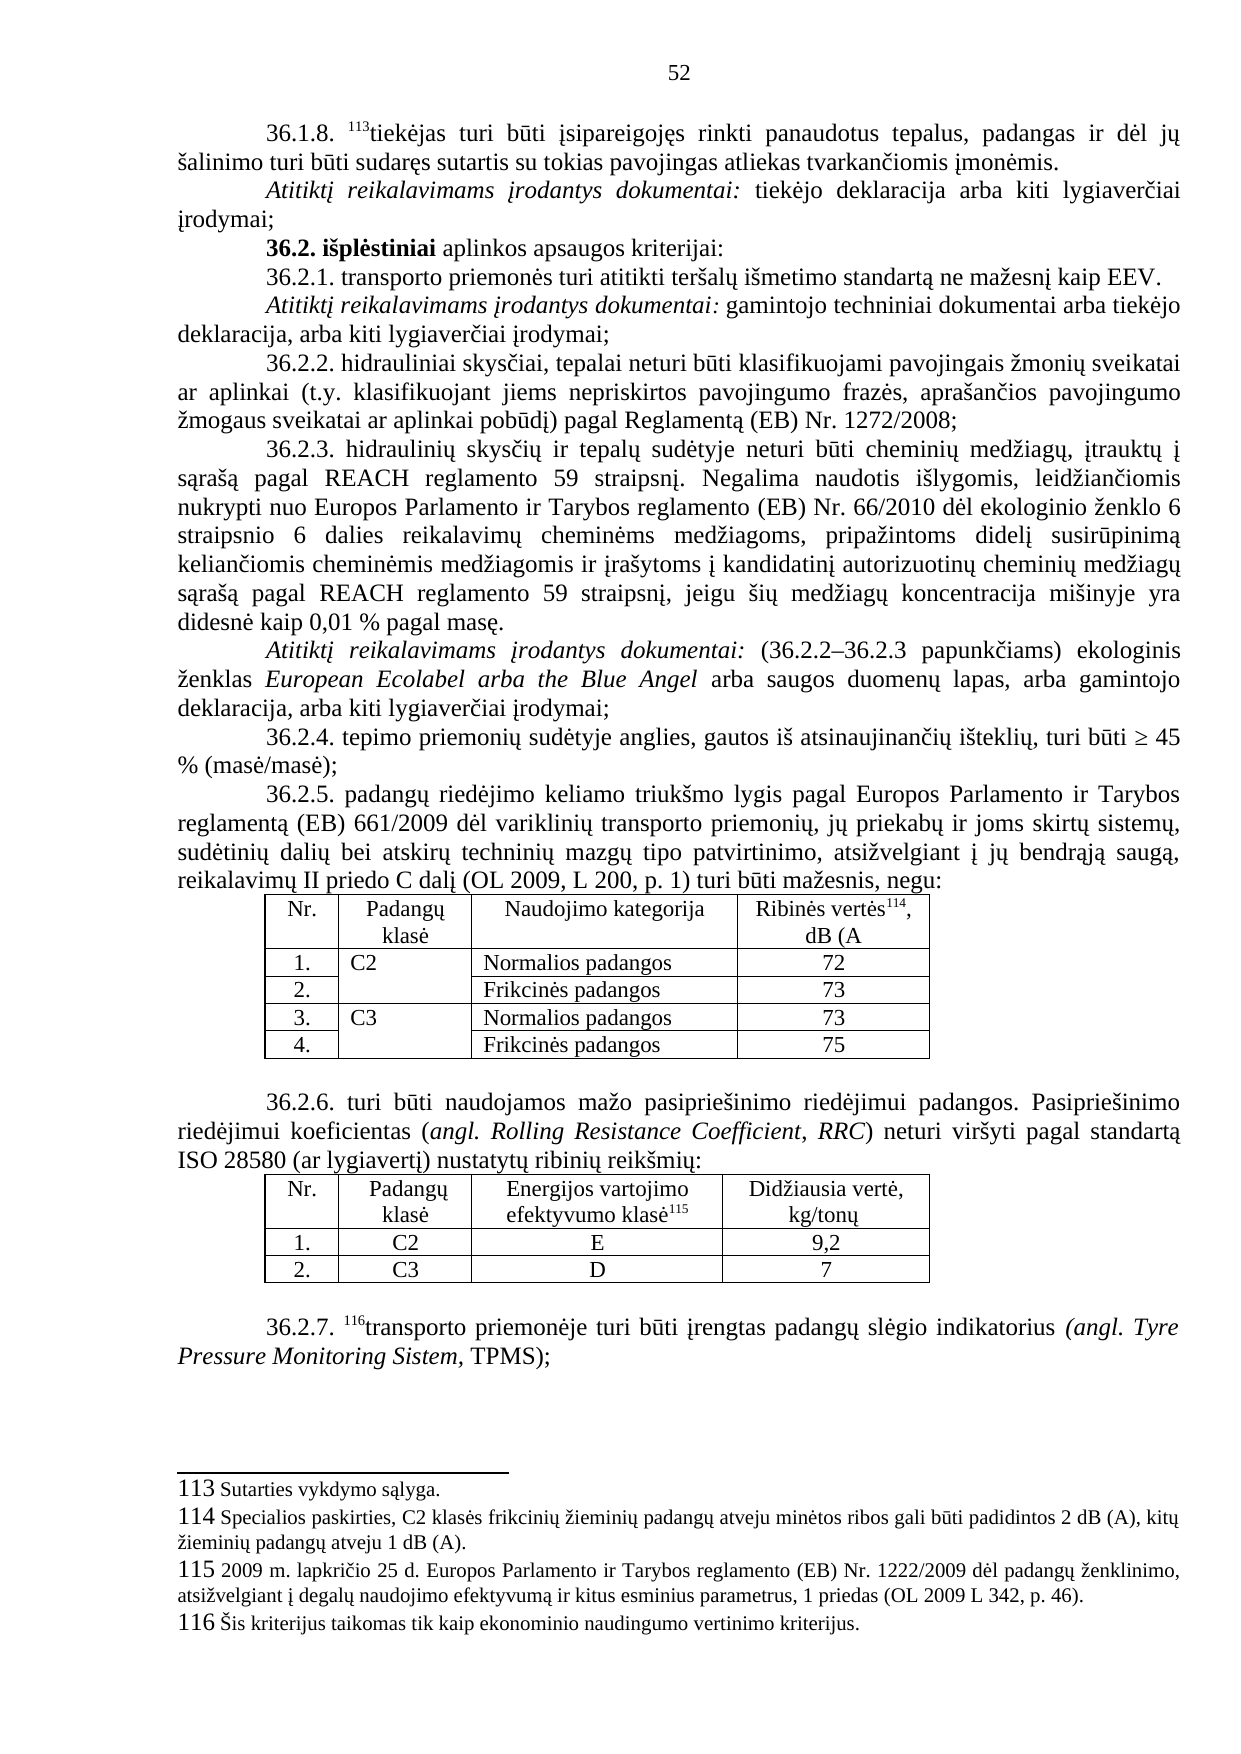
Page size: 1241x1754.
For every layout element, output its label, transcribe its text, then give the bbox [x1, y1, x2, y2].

text 36.2.4. tepimo priemonių sudėtyje anglies, gautos iš atsinaujinančių išteklių, turi būti ≥ 45 % (masė/masė); [177, 722, 1181, 779]
table_cell 73 [738, 1004, 929, 1030]
table_cell C3 [339, 1004, 471, 1058]
table_cell Frikcinės padangos [472, 1031, 737, 1058]
table_cell 9,2 [723, 1229, 929, 1255]
table_cell 2. [266, 1256, 338, 1282]
text Atitiktį reikalavimams įrodantys dokumentai: (36.2.2–36.2.3 papunkčiams) ekologinis ženklas European Ecolabel arba the Blue Angel arba saugos duomenų lapas, arba gamintojo deklaracija, arba kiti lygiaverčiai įrodymai; [177, 636, 1181, 722]
text Atitiktį reikalavimams įrodantys dokumentai: tiekėjo deklaracija arba kiti lygiaverčiai įrodymai; [177, 176, 1181, 233]
table_cell Normalios padangos [472, 949, 737, 976]
text 36.2.5. padangų riedėjimo keliamo triukšmo lygis pagal Europos Parlamento ir Tarybos reglamentą (EB) 661/2009 dėl variklinių transporto priemonių, jų priekabų ir joms skirtų sistemų, sudėtinių dalių bei atskirų techninių mazgų tipo patvirtinimo, atsižvelgiant į jų bendrąją saugą, reikalavimų II priedo C dalį (OL 2009, L 200, p. 1) turi būti mažesnis, negu: [177, 779, 1181, 894]
text 36.2.6. turi būti naudojamos mažo pasipriešinimo riedėjimui padangos. Pasipriešinimo riedėjimui koeficientas (angl. Rolling Resistance Coefficient, RRC) neturi viršyti pagal standartą ISO 28580 (ar lygiavertį) nustatytų ribinių reikšmių: [177, 1087, 1181, 1174]
table_header Energijos vartojimo efektyvumo klasė [472, 1175, 722, 1227]
table_cell 72 [738, 949, 929, 976]
table_cell 1. [266, 1229, 338, 1255]
table_cell Frikcinės padangos [472, 977, 737, 1003]
text 36.2.3. hidraulinių skysčių ir tepalų sudėtyje neturi būti cheminių medžiagų, įtrauktų į sąrašą pagal REACH reglamento 59 straipsnį. Negalima naudotis išlygomis, leidžiančiomis nukrypti nuo Europos Parlamento ir Tarybos reglamento (EB) Nr. 66/2010 dėl ekologinio ženklo 6 straipsnio 6 dalies reikalavimų cheminėms medžiagoms, pripažintoms didelį susirūpinimą keliančiomis cheminėmis medžiagomis ir įrašytoms į kandidatinį autorizuotinų cheminių medžiagų sąrašą pagal REACH reglamento 59 straipsnį, jeigu šių medžiagų koncentracija mišinyje yra didesnė kaip 0,01 % pagal masę. [177, 434, 1181, 636]
table_cell D [472, 1256, 722, 1282]
table_header Nr. [266, 895, 338, 948]
table_cell 75 [738, 1031, 929, 1058]
table_cell 1. [266, 949, 338, 976]
table_header Padangų klasė [339, 895, 471, 948]
text 36.1.8. tiekėjas turi būti įsipareigojęs rinkti panaudotus tepalus, padangas ir dėl jų šalinimo turi būti sudaręs sutartis su tokias pavojingas atliekas tvarkančiomis įmonėmis. [177, 118, 1181, 176]
text 36.2.2. hidrauliniai skysčiai, tepalai neturi būti klasifikuojami pavojingais žmonių sveikatai ar aplinkai (t.y. klasifikuojant jiems nepriskirtos pavojingumo frazės, aprašančios pavojingumo žmogaus sveikatai ar aplinkai pobūdį) pagal Reglamentą (EB) Nr. 1272/2008; [177, 348, 1181, 434]
text 36.2.7. transporto priemonėje turi būti įrengtas padangų slėgio indikatorius (angl. Tyre Pressure Monitoring Sistem, TPMS); [177, 1312, 1181, 1369]
text Šis kriterijus taikomas tik kaip ekonominio naudingumo vertinimo kriterijus. [177, 1607, 1181, 1636]
table_cell C2 [339, 949, 471, 1003]
text Sutarties vykdymo sąlyga. [177, 1473, 1181, 1501]
table_cell Normalios padangos [472, 1004, 737, 1030]
text 36.2. išplėstiniai aplinkos apsaugos kriterijai: [177, 233, 1181, 262]
table_cell 73 [738, 977, 929, 1003]
table_cell 7 [723, 1256, 929, 1282]
table_cell C2 [339, 1229, 471, 1255]
table_cell 3. [266, 1004, 338, 1030]
table_cell E [472, 1229, 722, 1255]
table_header Naudojimo kategorija [472, 895, 737, 948]
table_cell C3 [339, 1256, 471, 1282]
table_cell 2. [266, 977, 338, 1003]
table_header Ribinės vertės, dB (A [738, 895, 929, 948]
table_cell 4. [266, 1031, 338, 1058]
text 36.2.1. transporto priemonės turi atitikti teršalų išmetimo standartą ne mažesnį kaip EEV. [177, 262, 1181, 291]
table_header Nr. [266, 1175, 338, 1227]
table_header Padangų klasė [339, 1175, 471, 1227]
text Atitiktį reikalavimams įrodantys dokumentai: gamintojo techniniai dokumentai arba tiekėjo deklaracija, arba kiti lygiaverčiai įrodymai; [177, 291, 1181, 348]
table_header Didžiausia vertė, kg/tonų [723, 1175, 929, 1227]
